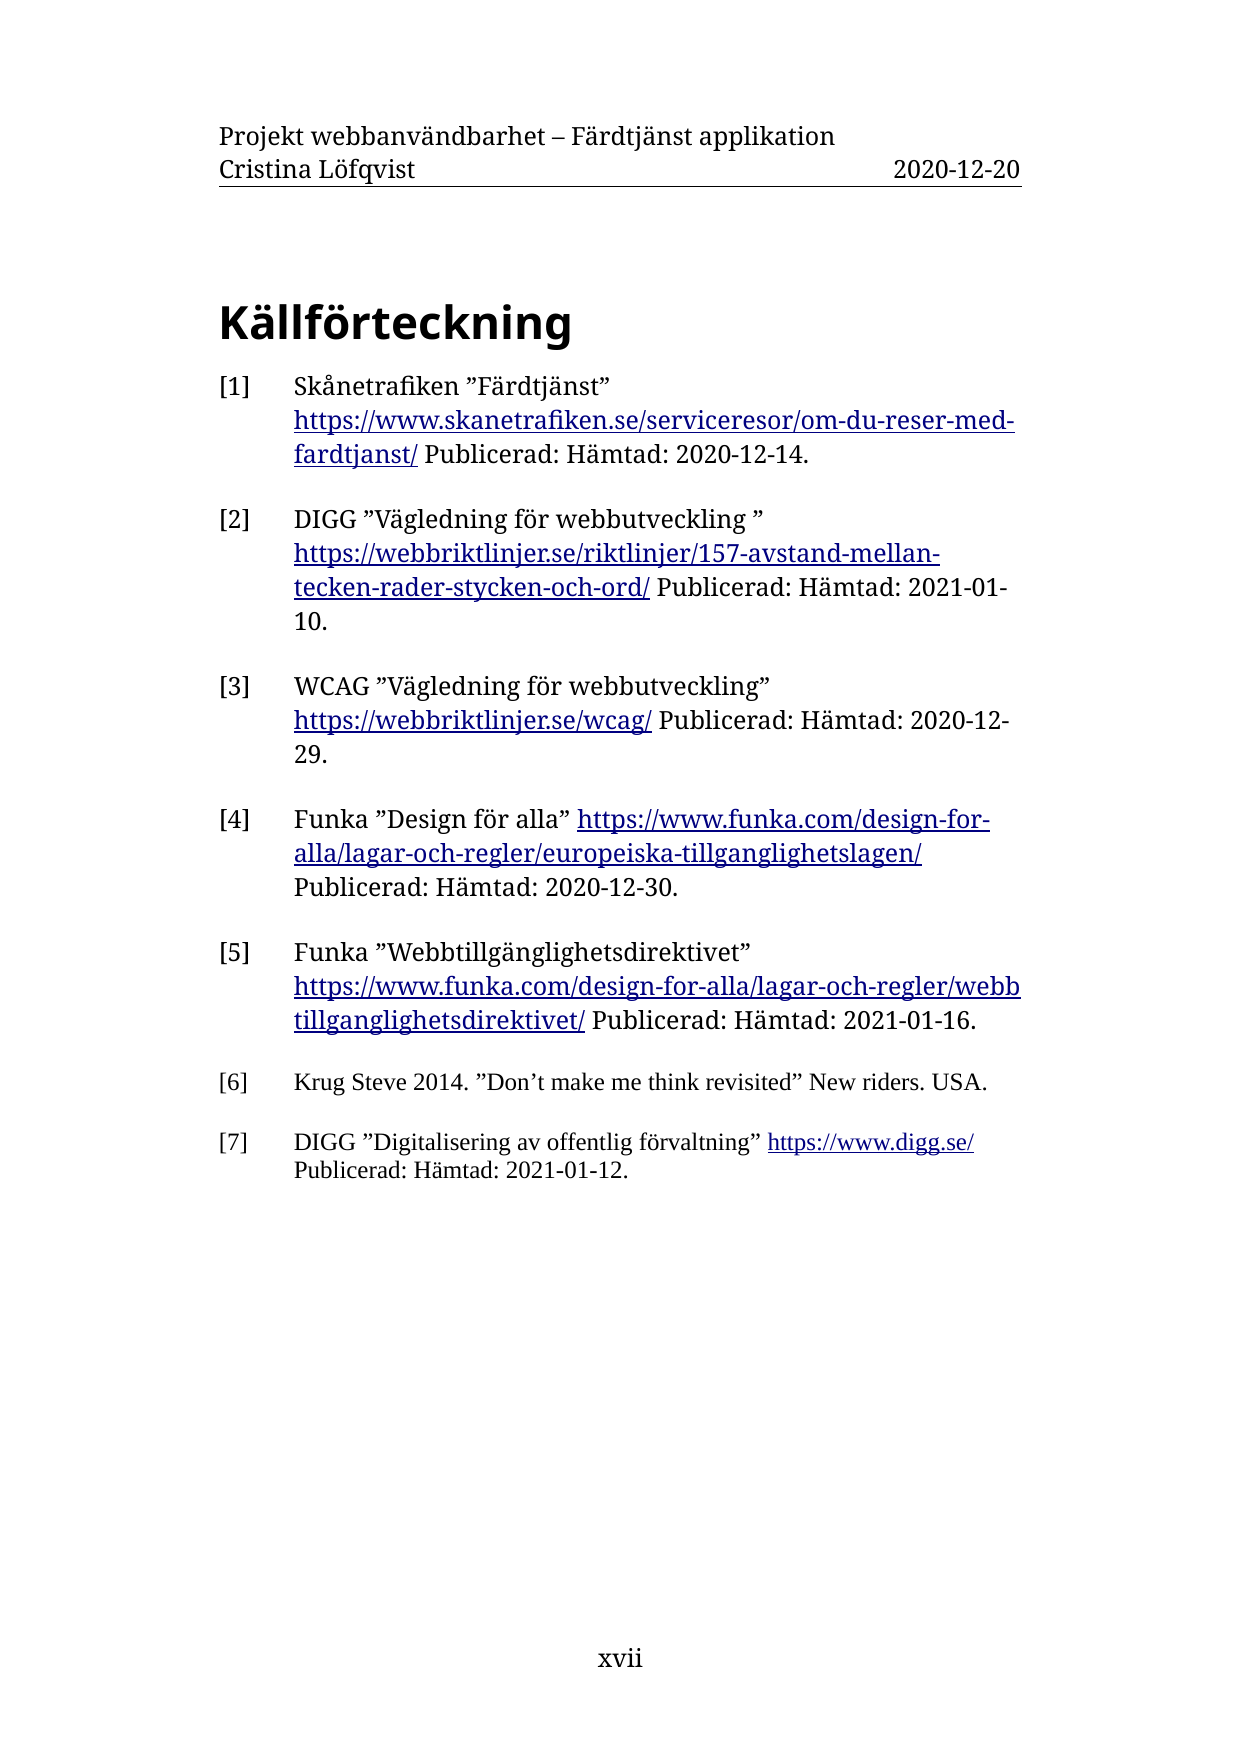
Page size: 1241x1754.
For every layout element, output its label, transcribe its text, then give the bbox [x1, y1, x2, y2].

list Krug Steve 2014. ”Don’t make me think revisited” New riders. USA. [218, 1067, 1022, 1096]
list Funka ”Webbtillgänglighetsdirektivet” https://www.funka.com/design-for-alla/lagar-och-regler/webbtillganglighetsdirektivet/ Publicerad: Hämtad: 2021-01-16. [218, 934, 1022, 1037]
subtitle Källförteckning [218, 291, 1022, 353]
list DIGG ”Vägledning för webbutveckling ” https://webbriktlinjer.se/riktlinjer/157-avstand-mellan-tecken-rader-stycken-och-ord/ Publicerad: Hämtad: 2021-01-10. [218, 502, 1022, 638]
list Skånetrafiken ”Färdtjänst” https://www.skanetrafiken.se/serviceresor/om-du-reser-med-fardtjanst/ Publicerad: Hämtad: 2020-12-14. [218, 369, 1022, 471]
list Funka ”Design för alla” https://www.funka.com/design-for-alla/lagar-och-regler/europeiska-tillganglighetslagen/ Publicerad: Hämtad: 2020-12-30. [218, 801, 1022, 904]
list WCAG ”Vägledning för webbutveckling” https://webbriktlinjer.se/wcag/ Publicerad: Hämtad: 2020-12-29. [218, 668, 1022, 771]
list DIGG ”Digitalisering av offentlig förvaltning” https://www.digg.se/ Publicerad: Hämtad: 2021-01-12. [218, 1127, 1022, 1184]
